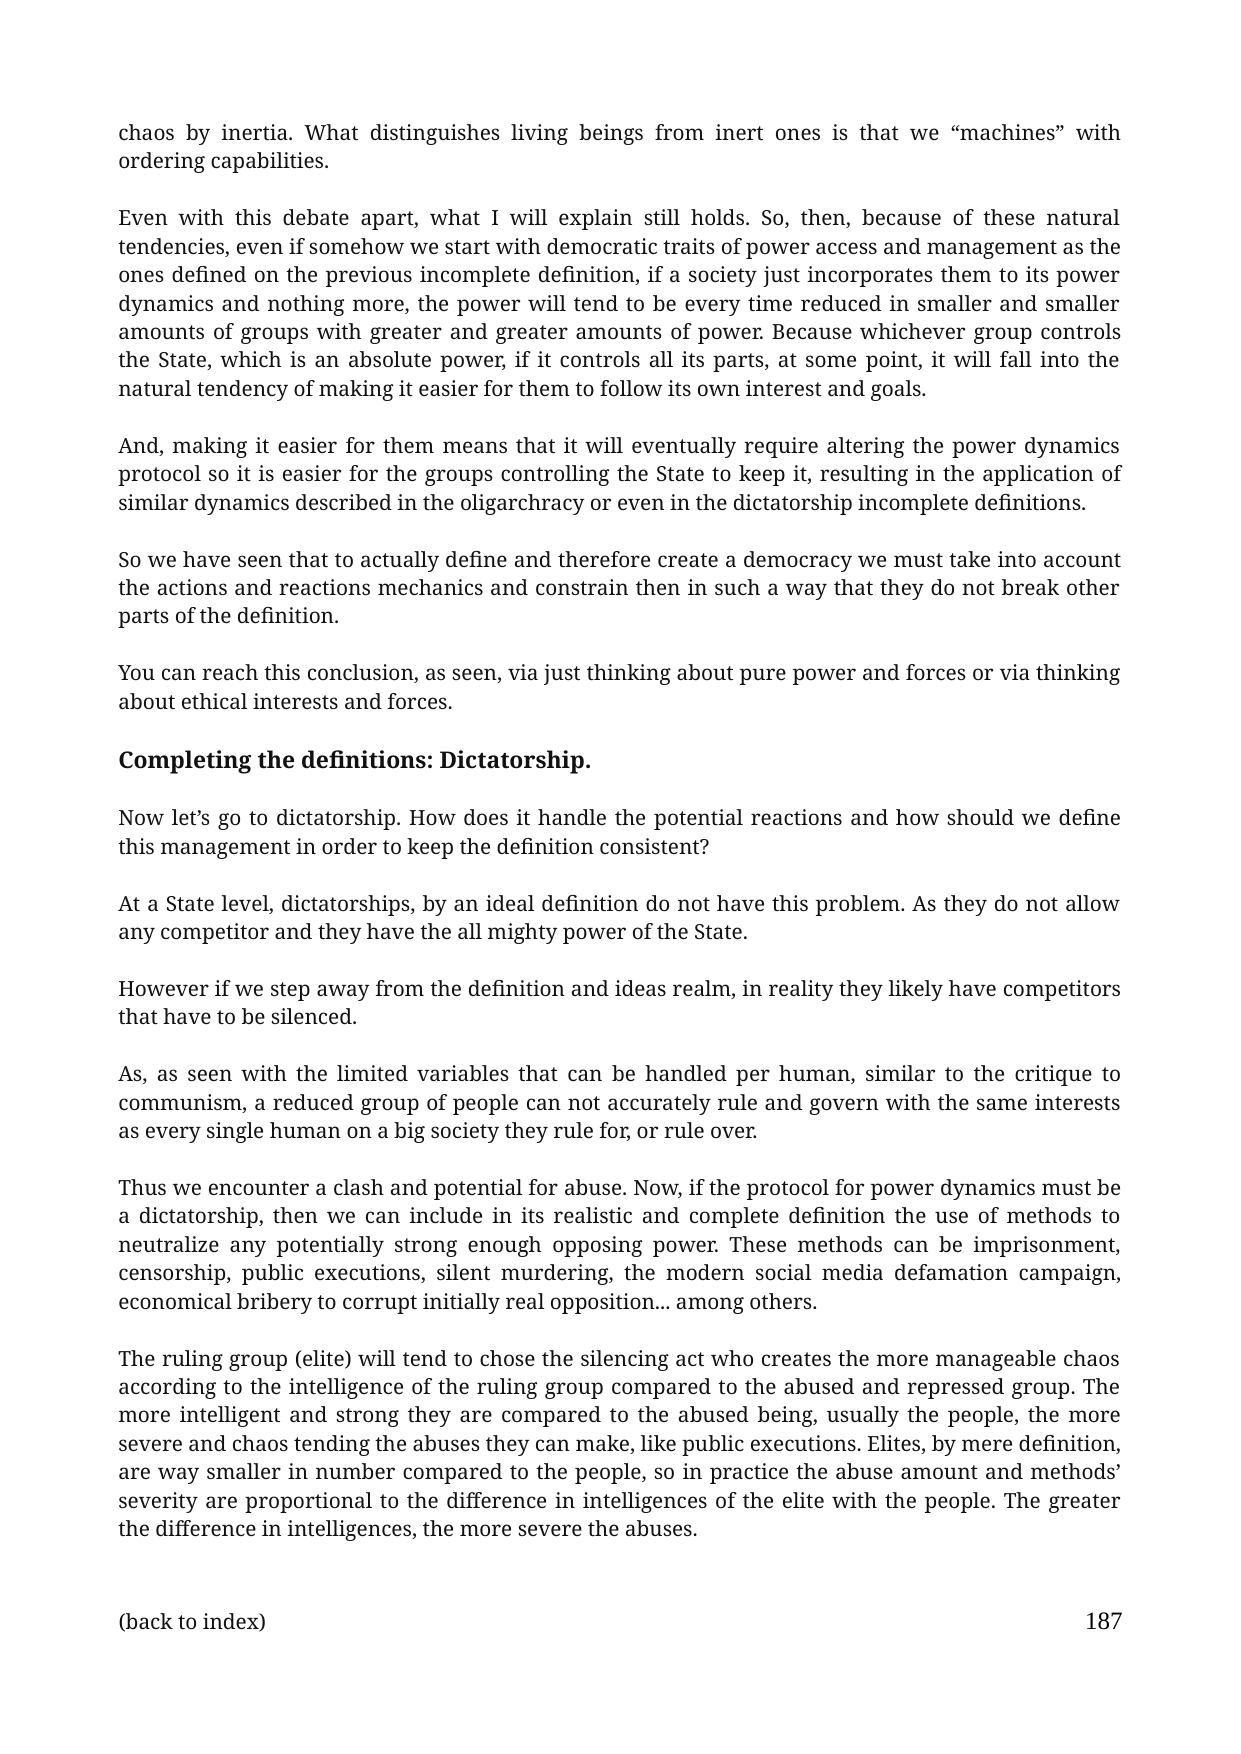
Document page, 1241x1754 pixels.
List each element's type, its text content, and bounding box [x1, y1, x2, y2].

text Even with this debate apart, what I will explain still holds. So, then, because of these natural tendencies, even if somehow we start with democratic traits of power access and management as the ones defined on the previous incomplete definition, if a society just incorporates them to its power dynamics and nothing more, the power will tend to be every time reduced in smaller and smaller amounts of groups with greater and greater amounts of power. Because whichever group controls the State, which is an absolute power, if it controls all its parts, at some point, it will fall into the natural tendency of making it easier for them to follow its own interest and goals. [118, 203, 1122, 402]
text At a State level, dictatorships, by an ideal definition do not have this problem. As they do not allow any competitor and they have the all mighty power of the State. [118, 889, 1122, 946]
text And, making it easier for them means that it will eventually require altering the power dynamics protocol so it is easier for the groups controlling the State to keep it, resulting in the application of similar dynamics described in the oligarchracy or even in the dictatorship incomplete definitions. [118, 431, 1122, 516]
text You can reach this conclusion, as seen, via just thinking about pure power and forces or via thinking about ethical interests and forces. [118, 658, 1122, 715]
text Completing the definitions: Dictatorship. [118, 744, 1122, 775]
text The ruling group (elite) will tend to chose the silencing act who creates the more manageable chaos according to the intelligence of the ruling group compared to the abused and repressed group. The more intelligent and strong they are compared to the abused being, usually the people, the more severe and chaos tending the abuses they can make, like public executions. Elites, by mere definition, are way smaller in number compared to the people, so in practice the abuse amount and methods’ severity are proportional to the difference in intelligences of the elite with the people. The greater the difference in intelligences, the more severe the abuses. [118, 1344, 1122, 1543]
text Now let’s go to dictatorship. How does it handle the potential reactions and how should we define this management in order to keep the definition consistent? [118, 803, 1122, 860]
text Thus we encounter a clash and potential for abuse. Now, if the protocol for power dynamics must be a dictatorship, then we can include in its realistic and complete definition the use of methods to neutralize any potentially strong enough opposing power. These methods can be imprisonment, censorship, public executions, silent murdering, the modern social media defamation campaign, economical bribery to corrupt initially real opposition... among others. [118, 1173, 1122, 1315]
text However if we step away from the definition and ideas realm, in reality they likely have competitors that have to be silenced. [118, 974, 1122, 1031]
text chaos by inertia. What distinguishes living beings from inert ones is that we “machines” with ordering capabilities. [118, 118, 1122, 175]
text As, as seen with the limited variables that can be handled per human, similar to the critique to communism, a reduced group of people can not accurately rule and govern with the same interests as every single human on a big society they rule for, or rule over. [118, 1059, 1122, 1145]
text So we have seen that to actually define and therefore create a democracy we must take into account the actions and reactions mechanics and constrain then in such a way that they do not break other parts of the definition. [118, 545, 1122, 630]
